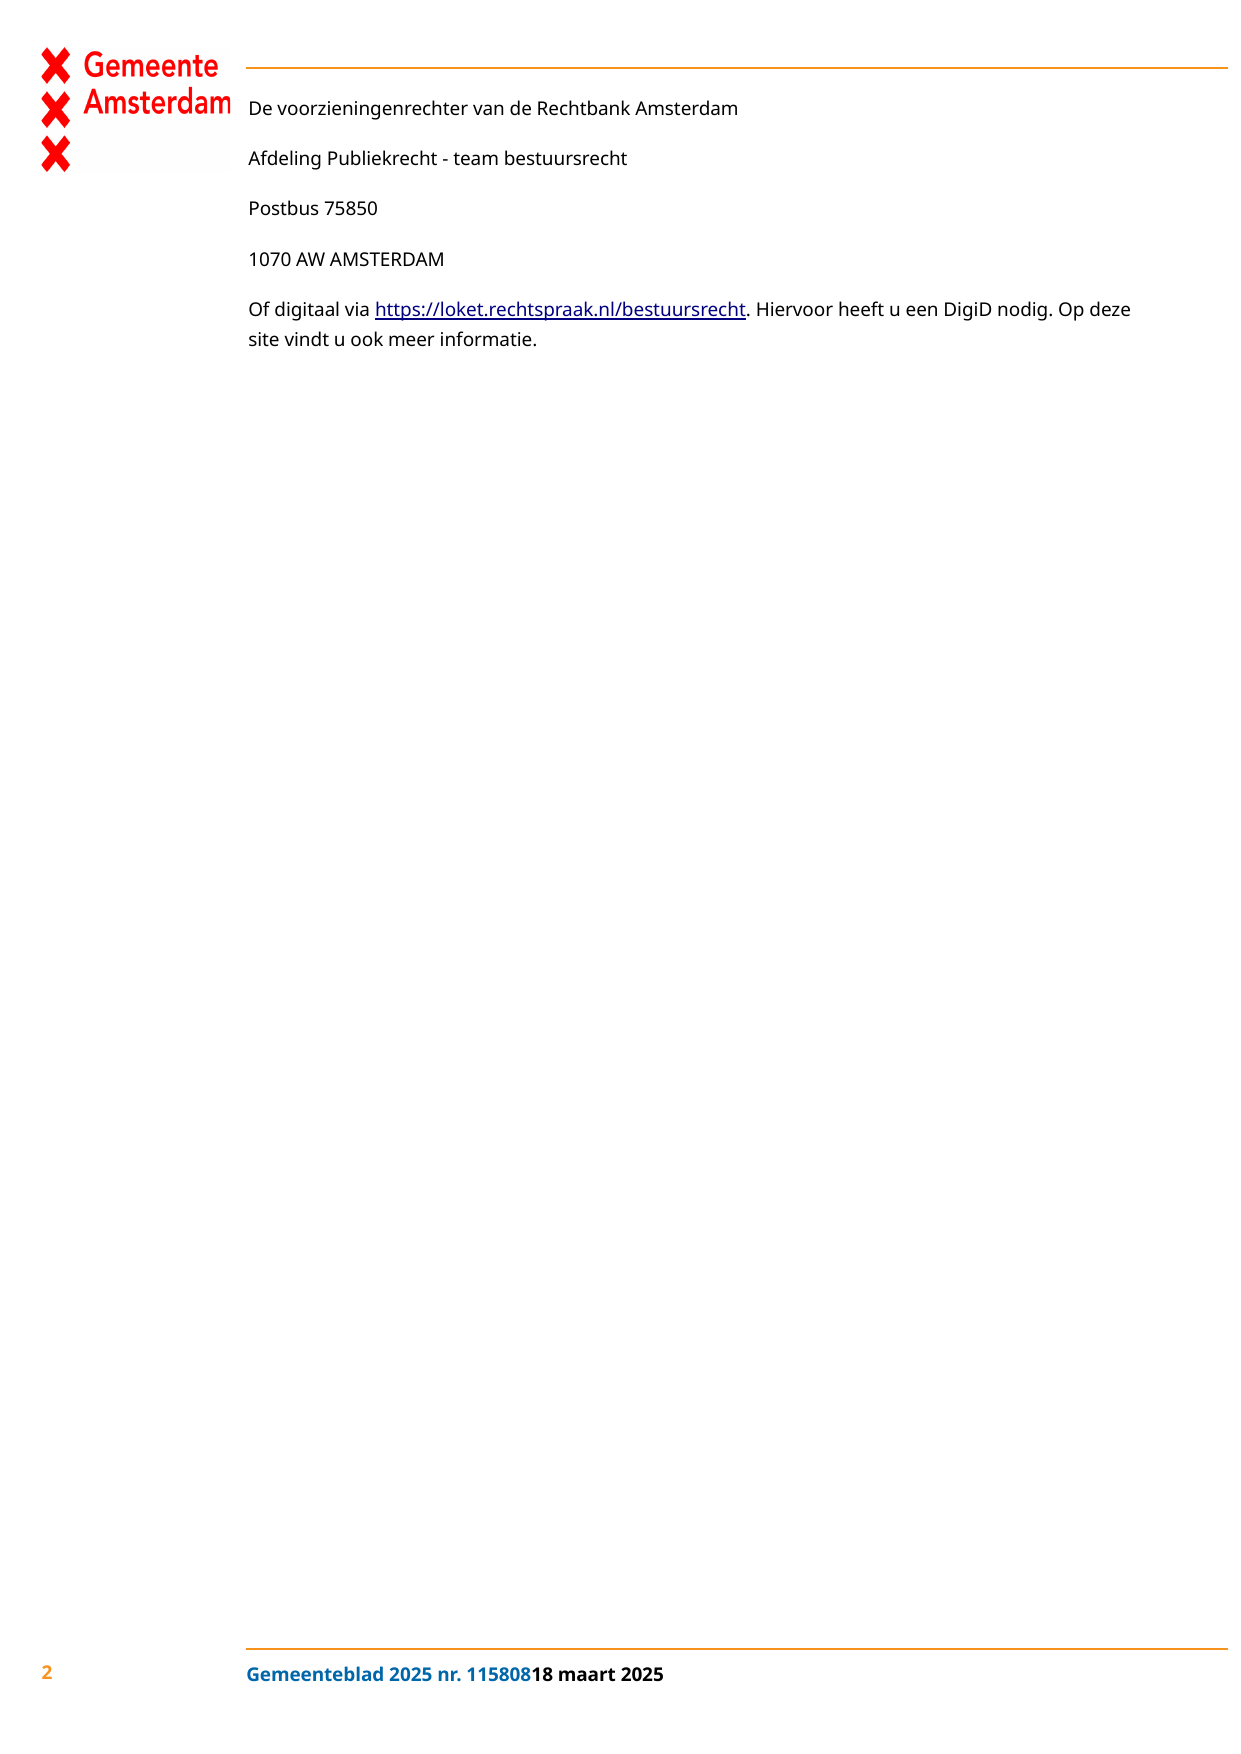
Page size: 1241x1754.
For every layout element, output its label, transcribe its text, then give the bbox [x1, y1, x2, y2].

text Afdeling Publiekrecht - team bestuursrecht [248, 145, 1152, 171]
picture [41, 47, 231, 172]
text Postbus 75850 [248, 196, 1152, 221]
text De voorzieningenrechter van de Rechtbank Amsterdam [248, 95, 1152, 121]
text 1070 AW AMSTERDAM [248, 246, 1152, 272]
text Of digitaal via https://loket.rechtspraak.nl/bestuursrecht. Hiervoor heeft u een DigiD nodig. Op deze site vindt u ook meer informatie. [248, 296, 1152, 352]
